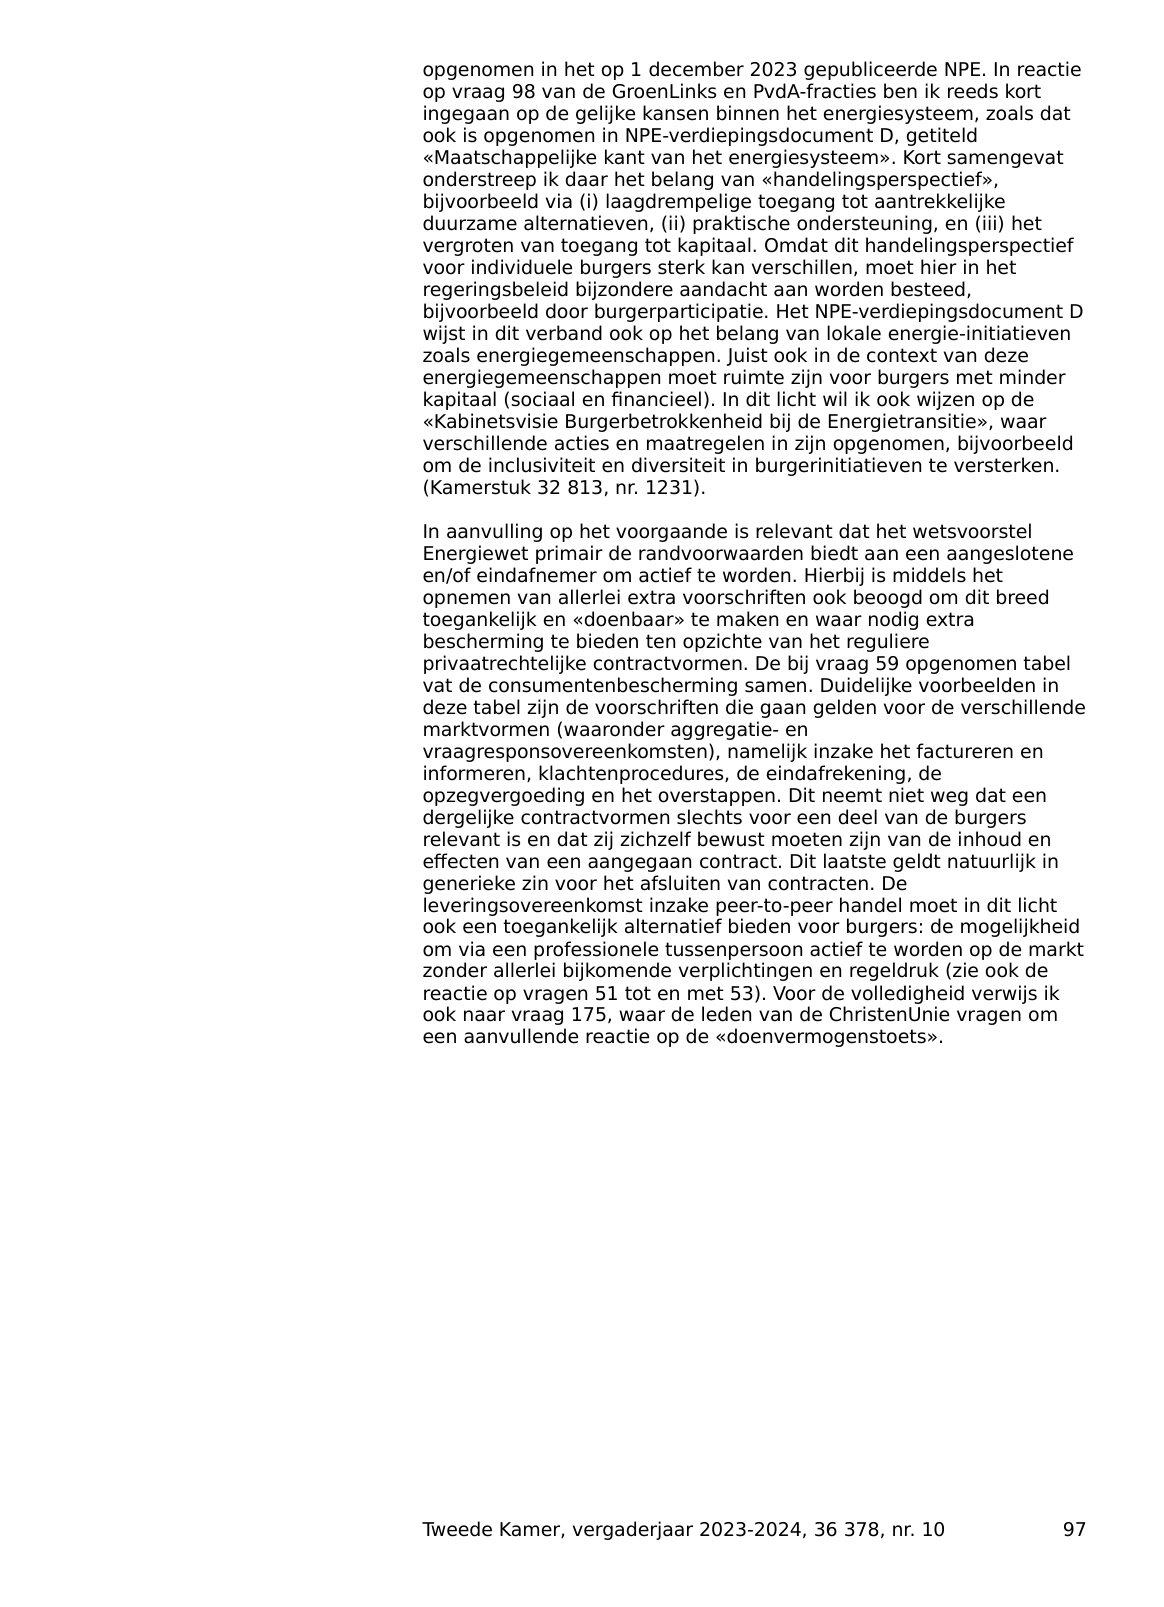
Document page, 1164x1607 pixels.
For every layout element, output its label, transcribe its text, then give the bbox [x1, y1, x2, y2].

text In aanvulling op het voorgaande is relevant dat het wetsvoorstel Energiewet primair de randvoorwaarden biedt aan een aangeslotene en/of eindafnemer om actief te worden. Hierbij is middels het opnemen van allerlei extra voorschriften ook beoogd om dit breed toegankelijk en «doenbaar» te maken en waar nodig extra bescherming te bieden ten opzichte van het reguliere privaatrechtelijke contractvormen. De bij vraag 59 opgenomen tabel vat de consumentenbescherming samen. Duidelijke voorbeelden in deze tabel zijn de voorschriften die gaan gelden voor de verschillende marktvormen (waaronder aggregatie- en vraagresponsovereenkomsten), namelijk inzake het factureren en informeren, klachtenprocedures, de eindafrekening, de opzegvergoeding en het overstappen. Dit neemt niet weg dat een dergelijke contractvormen slechts voor een deel van de burgers relevant is en dat zij zichzelf bewust moeten zijn van de inhoud en effecten van een aangegaan contract. Dit laatste geldt natuurlijk in generieke zin voor het afsluiten van contracten. De leveringsovereenkomst inzake peer-to-peer handel moet in dit licht ook een toegankelijk alternatief bieden voor burgers: de mogelijkheid om via een professionele tussenpersoon actief te worden op de markt zonder allerlei bijkomende verplichtingen en regeldruk (zie ook de reactie op vragen 51 tot en met 53). Voor de volledigheid verwijs ik ook naar vraag 175, waar de leden van de ChristenUnie vragen om een aanvullende reactie op de «doenvermogenstoets». [422, 521, 1087, 1048]
text opgenomen in het op 1 december 2023 gepubliceerde NPE. In reactie op vraag 98 van de GroenLinks en PvdA-fracties ben ik reeds kort ingegaan op de gelijke kansen binnen het energiesysteem, zoals dat ook is opgenomen in NPE-verdiepingsdocument D, getiteld «Maatschappelijke kant van het energiesysteem». Kort samengevat onderstreep ik daar het belang van «handelingsperspectief», bijvoorbeeld via (i) laagdrempelige toegang tot aantrekkelijke duurzame alternatieven, (ii) praktische ondersteuning, en (iii) het vergroten van toegang tot kapitaal. Omdat dit handelingsperspectief voor individuele burgers sterk kan verschillen, moet hier in het regeringsbeleid bijzondere aandacht aan worden besteed, bijvoorbeeld door burgerparticipatie. Het NPE-verdiepingsdocument D wijst in dit verband ook op het belang van lokale energie-initiatieven zoals energiegemeenschappen. Juist ook in de context van deze energiegemeenschappen moet ruimte zijn voor burgers met minder kapitaal (sociaal en financieel). In dit licht wil ik ook wijzen op de «Kabinetsvisie Burgerbetrokkenheid bij de Energietransitie», waar verschillende acties en maatregelen in zijn opgenomen, bijvoorbeeld om de inclusiviteit en diversiteit in burgerinitiatieven te versterken. (Kamerstuk 32 813, nr. 1231). [422, 59, 1087, 499]
